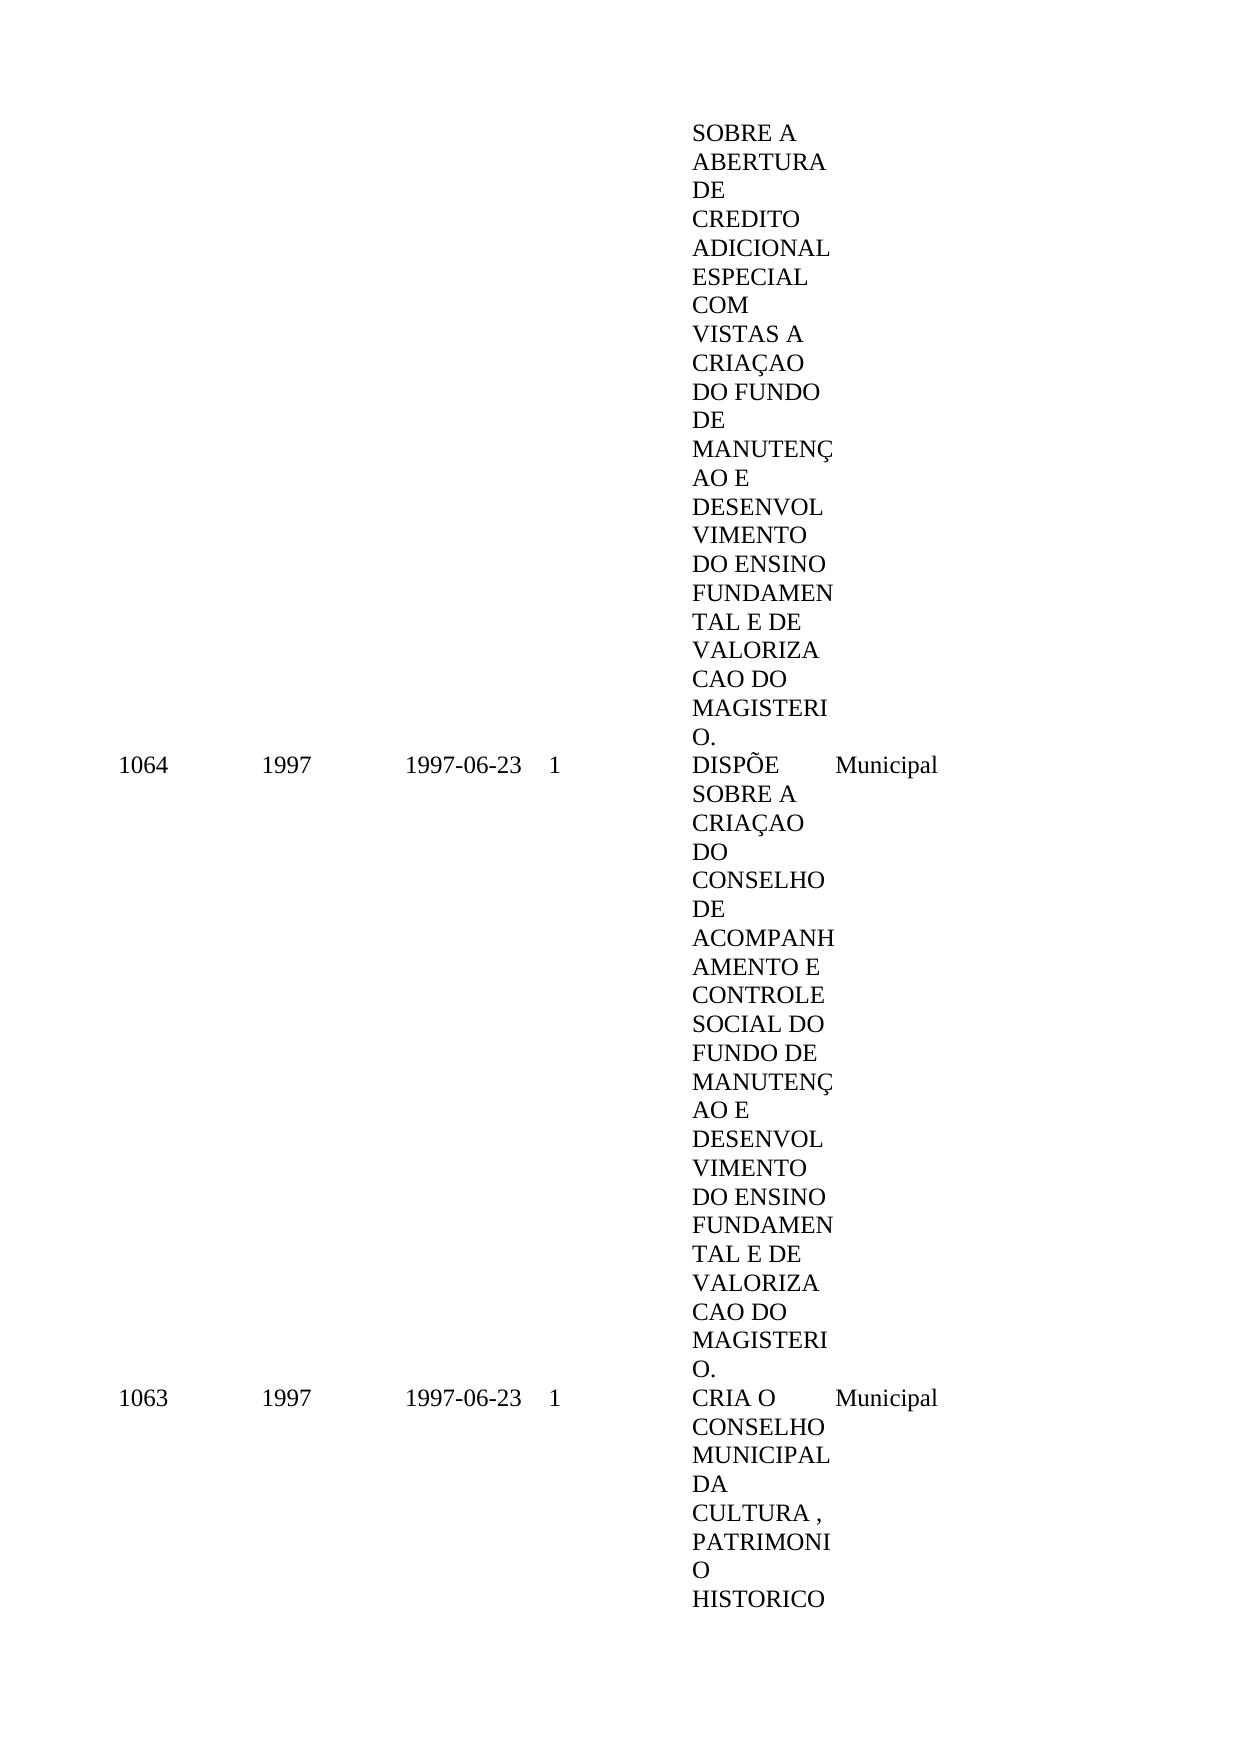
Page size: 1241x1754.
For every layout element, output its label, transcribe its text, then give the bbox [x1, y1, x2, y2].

table_cell [405, 118, 548, 751]
table_cell [979, 118, 1122, 751]
table_cell [548, 118, 692, 751]
table_cell 1997-06-23 [405, 751, 548, 1383]
table_cell Municipal [835, 1383, 979, 1613]
table_cell CRIA O CONSELHO MUNICIPAL DA CULTURA , PATRIMONIO HISTORICO [692, 1383, 835, 1613]
table_cell [979, 751, 1122, 1383]
table_cell [979, 1383, 1122, 1613]
table_cell DISPÕE SOBRE A CRIAÇAO DO CONSELHO DE ACOMPANHAMENTO E CONTROLE SOCIAL DO FUNDO DE MANUTENÇAO E DESENVOLVIMENTO DO ENSINO FUNDAMENTAL E DE VALORIZACAO DO MAGISTERIO. [692, 751, 835, 1383]
table_cell [118, 118, 261, 751]
table_cell 1997-06-23 [405, 1383, 548, 1613]
table_cell 1 [548, 751, 692, 1383]
table_cell 1997 [261, 1383, 405, 1613]
table_cell SOBRE A ABERTURA DE CREDITO ADICIONAL ESPECIAL COM VISTAS A CRIAÇAO DO FUNDO DE MANUTENÇAO E DESENVOLVIMENTO DO ENSINO FUNDAMENTAL E DE VALORIZACAO DO MAGISTERIO. [692, 118, 835, 751]
table_cell 1997 [261, 751, 405, 1383]
table_cell 1 [548, 1383, 692, 1613]
table_cell [835, 118, 979, 751]
table_cell Municipal [835, 751, 979, 1383]
table_cell 1063 [118, 1383, 261, 1613]
table_cell 1064 [118, 751, 261, 1383]
table_cell [261, 118, 405, 751]
